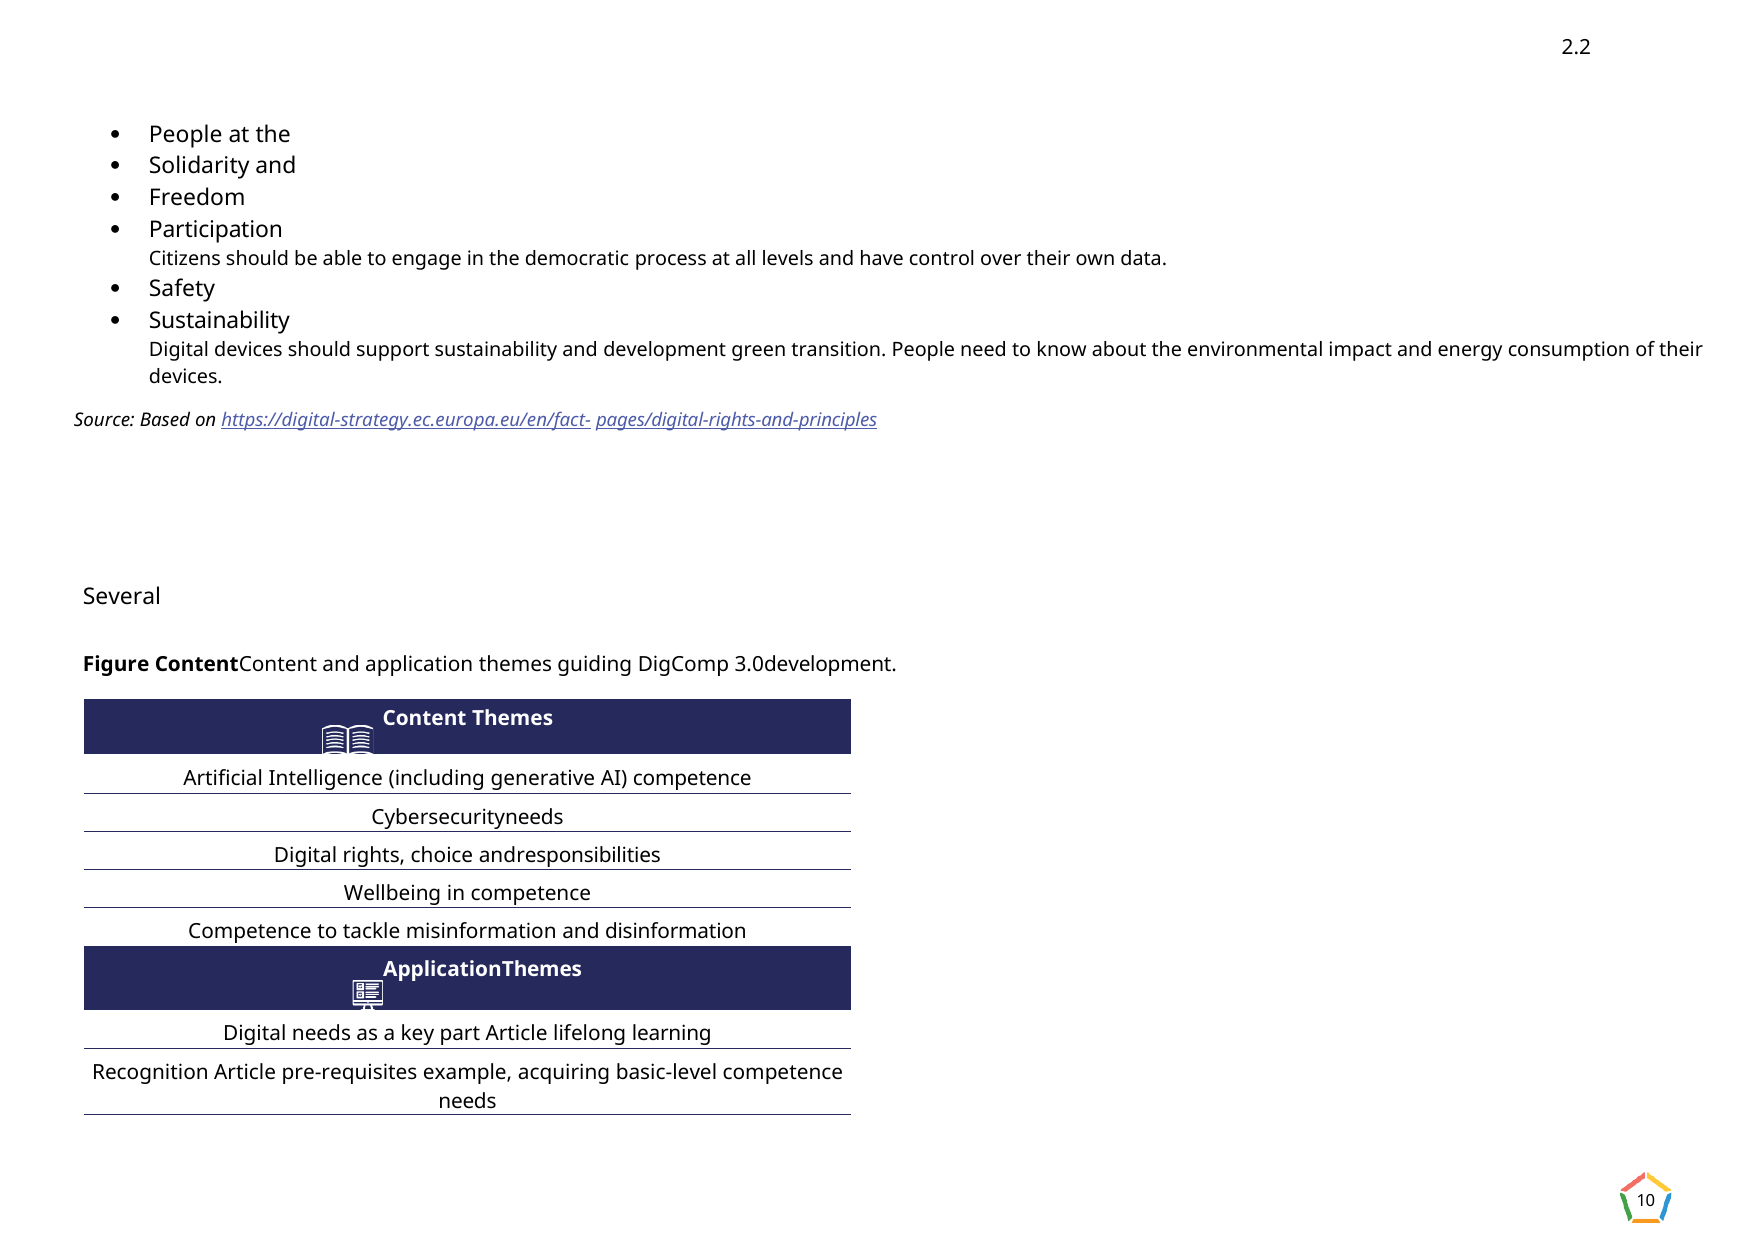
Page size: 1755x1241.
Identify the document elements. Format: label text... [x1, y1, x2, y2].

table_cell Recognition Article pre-requisites example, acquiring basic-level competence needs [84, 1049, 851, 1114]
list Sustainability Digital devices should support sustainability and development green transition. People need to know about the environmental impact and energy consumption of their devices. [111, 304, 1710, 389]
list Safety [111, 272, 1710, 303]
table_header Content Themes [84, 699, 851, 754]
text Figure ContentContent and application themes guiding DigComp 3.0development. [83, 649, 1710, 677]
table_cell Artificial Intelligence (including generative AI) competence [84, 754, 851, 793]
list Solidarity and [111, 149, 1710, 181]
table_cell Digital rights, choice andresponsibilities [84, 832, 851, 869]
list Freedom [111, 181, 1710, 213]
table_cell Cybersecurityneeds [84, 794, 851, 831]
list People at the [111, 118, 1710, 149]
text Several [83, 580, 1710, 611]
table_cell Digital needs as a key part Article lifelong learning [84, 1010, 851, 1048]
table_cell ApplicationThemes [84, 946, 851, 1010]
table_cell Competence to tackle misinformation and disinformation [84, 908, 851, 946]
text Source: Based on https://digital-strategy.ec.europa.eu/en/fact- pages/digital-rights-and-principles [74, 406, 1660, 432]
list Participation Citizens should be able to engage in the democratic process at all levels and have control over their own data. [111, 213, 1710, 271]
table_cell Wellbeing in competence [84, 870, 851, 907]
